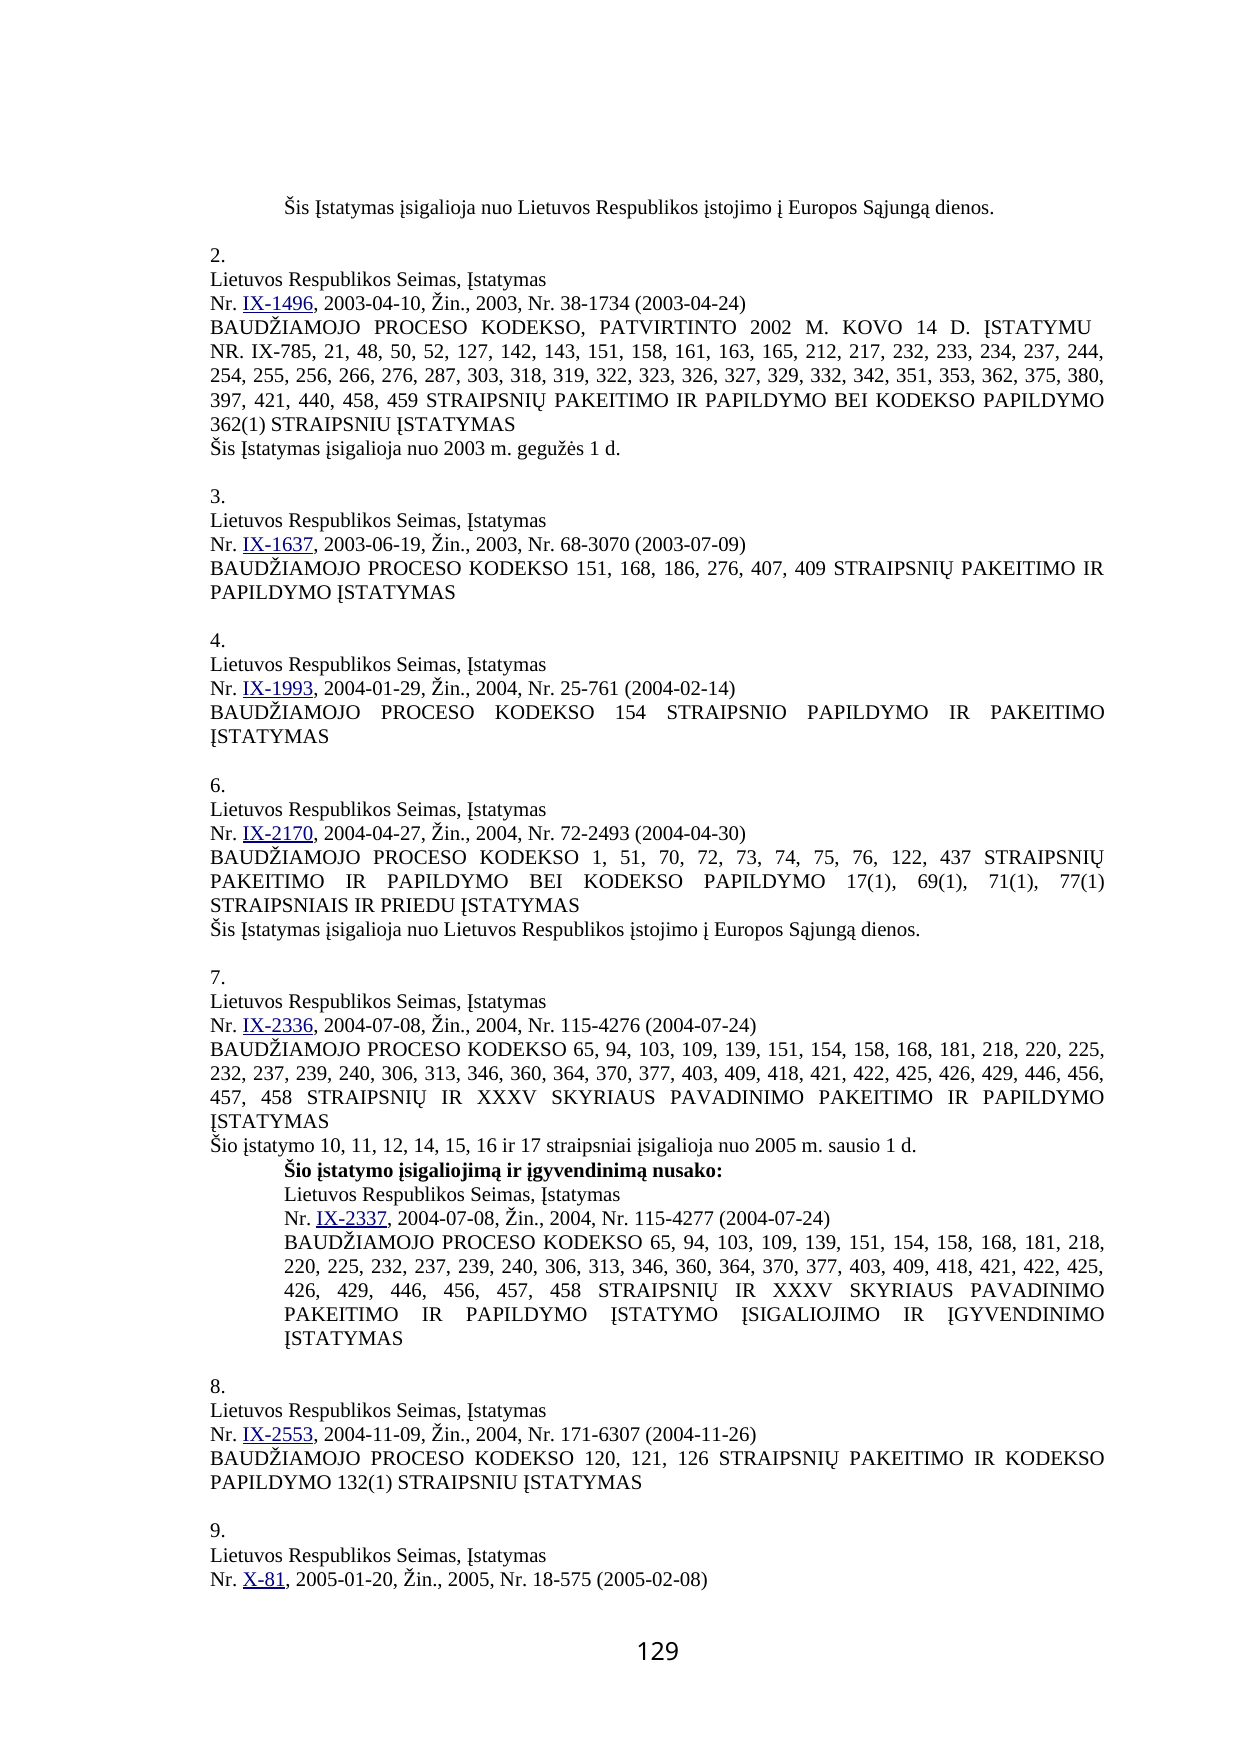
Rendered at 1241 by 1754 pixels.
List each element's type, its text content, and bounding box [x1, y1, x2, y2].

text 3. [210, 484, 1106, 508]
text Nr. IX-2336, 2004-07-08, Žin., 2004, Nr. 115-4276 (2004-07-24) [210, 1013, 1106, 1037]
text Šis Įstatymas įsigalioja nuo Lietuvos Respublikos įstojimo į Europos Sąjungą dienos. [210, 195, 1106, 219]
text BAUDŽIAMOJO PROCESO KODEKSO 65, 94, 103, 109, 139, 151, 154, 158, 168, 181, 218, 220, 225, 232, 237, 239, 240, 306, 313, 346, 360, 364, 370, 377, 403, 409, 418, 421, 422, 425, 426, 429, 446, 456, 457, 458 STRAIPSNIŲ IR XXXV SKYRIAUS PAVADINIMO PAKEITIMO IR PAPILDYMO ĮSTATYMO ĮSIGALIOJIMO IR ĮGYVENDINIMO ĮSTATYMAS [284, 1230, 1106, 1350]
text BAUDŽIAMOJO PROCESO KODEKSO 151, 168, 186, 276, 407, 409 STRAIPSNIŲ PAKEITIMO IR PAPILDYMO ĮSTATYMAS [210, 556, 1106, 604]
text Šio įstatymo 10, 11, 12, 14, 15, 16 ir 17 straipsniai įsigalioja nuo 2005 m. sausio 1 d. [210, 1133, 1106, 1157]
text BAUDŽIAMOJO PROCESO KODEKSO 1, 51, 70, 72, 73, 74, 75, 76, 122, 437 STRAIPSNIŲ PAKEITIMO IR PAPILDYMO BEI KODEKSO PAPILDYMO 17(1), 69(1), 71(1), 77(1) STRAIPSNIAIS IR PRIEDU ĮSTATYMAS [210, 845, 1106, 917]
text Lietuvos Respublikos Seimas, Įstatymas [210, 1398, 1106, 1422]
text Lietuvos Respublikos Seimas, Įstatymas [210, 652, 1106, 676]
text BAUDŽIAMOJO PROCESO KODEKSO 154 STRAIPSNIO PAPILDYMO IR PAKEITIMO ĮSTATYMAS [210, 700, 1106, 748]
text Lietuvos Respublikos Seimas, Įstatymas [210, 1542, 1106, 1567]
text 6. [210, 772, 1106, 797]
text Nr. IX-2337, 2004-07-08, Žin., 2004, Nr. 115-4277 (2004-07-24) [210, 1206, 1106, 1230]
text Nr. IX-1993, 2004-01-29, Žin., 2004, Nr. 25-761 (2004-02-14) [210, 676, 1106, 700]
text Nr. IX-1637, 2003-06-19, Žin., 2003, Nr. 68-3070 (2003-07-09) [210, 532, 1106, 556]
text Nr. IX-1496, 2003-04-10, Žin., 2003, Nr. 38-1734 (2003-04-24) [210, 291, 1106, 315]
text Šis Įstatymas įsigalioja nuo 2003 m. gegužės 1 d. [210, 436, 1106, 460]
text Šis Įstatymas įsigalioja nuo Lietuvos Respublikos įstojimo į Europos Sąjungą dienos. [210, 917, 1106, 941]
text 2. [210, 243, 1106, 267]
text Nr. IX-2170, 2004-04-27, Žin., 2004, Nr. 72-2493 (2004-04-30) [210, 821, 1106, 845]
text Lietuvos Respublikos Seimas, Įstatymas [210, 989, 1106, 1013]
text Nr. IX-2553, 2004-11-09, Žin., 2004, Nr. 171-6307 (2004-11-26) [210, 1422, 1106, 1446]
text BAUDŽIAMOJO PROCESO KODEKSO 65, 94, 103, 109, 139, 151, 154, 158, 168, 181, 218, 220, 225, 232, 237, 239, 240, 306, 313, 346, 360, 364, 370, 377, 403, 409, 418, 421, 422, 425, 426, 429, 446, 456, 457, 458 STRAIPSNIŲ IR XXXV SKYRIAUS PAVADINIMO PAKEITIMO IR PAPILDYMO ĮSTATYMAS [210, 1037, 1106, 1133]
text Šio įstatymo įsigaliojimą ir įgyvendinimą nusako: [210, 1157, 1106, 1182]
text 9. [210, 1518, 1106, 1542]
text Lietuvos Respublikos Seimas, Įstatymas [210, 1182, 1106, 1206]
text BAUDŽIAMOJO PROCESO KODEKSO 120, 121, 126 STRAIPSNIŲ PAKEITIMO IR KODEKSO PAPILDYMO 132(1) STRAIPSNIU ĮSTATYMAS [210, 1446, 1106, 1494]
text 8. [210, 1374, 1106, 1398]
text 7. [210, 965, 1106, 989]
text Lietuvos Respublikos Seimas, Įstatymas [210, 797, 1106, 821]
text BAUDŽIAMOJO PROCESO KODEKSO, PATVIRTINTO 2002 M. KOVO 14 D. ĮSTATYMU NR. IX-785, 21, 48, 50, 52, 127, 142, 143, 151, 158, 161, 163, 165, 212, 217, 232, 233, 234, 237, 244, 254, 255, 256, 266, 276, 287, 303, 318, 319, 322, 323, 326, 327, 329, 332, 342, 351, 353, 362, 375, 380, 397, 421, 440, 458, 459 STRAIPSNIŲ PAKEITIMO IR PAPILDYMO BEI KODEKSO PAPILDYMO 362(1) STRAIPSNIU ĮSTATYMAS [210, 315, 1106, 436]
text Nr. X-81, 2005-01-20, Žin., 2005, Nr. 18-575 (2005-02-08) [210, 1567, 1106, 1591]
text 4. [210, 628, 1106, 652]
text Lietuvos Respublikos Seimas, Įstatymas [210, 508, 1106, 532]
text Lietuvos Respublikos Seimas, Įstatymas [210, 267, 1106, 291]
